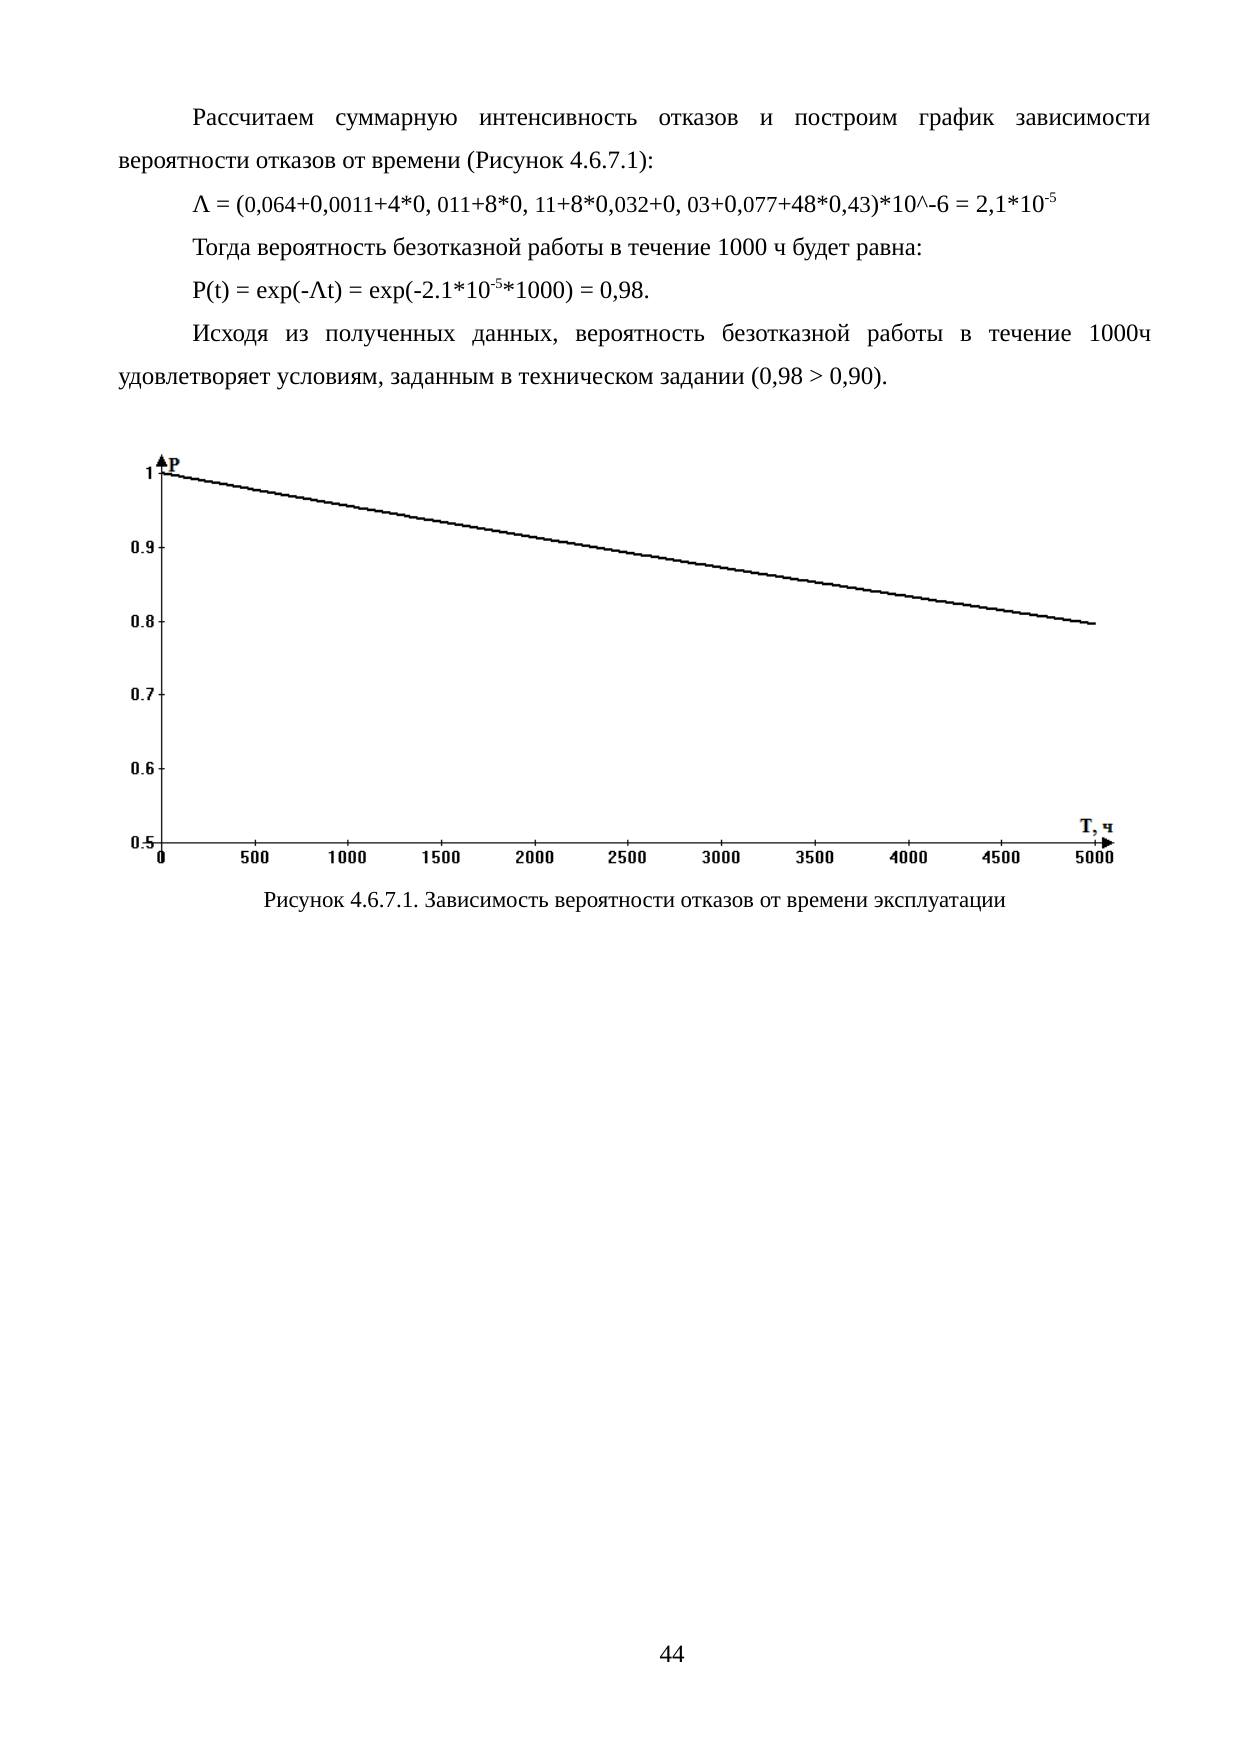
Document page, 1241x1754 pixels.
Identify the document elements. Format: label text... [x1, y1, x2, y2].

text P(t) = exp(-Λt) = exp(-2.1*10-5*1000) = 0,98. [118, 275, 1152, 304]
picture [118, 447, 1128, 872]
text Тогда вероятность безотказной работы в течение 1000 ч будет равна: [118, 232, 1152, 261]
text Исходя из полученных данных, вероятность безотказной работы в течение 1000ч удовлетворяет условиям, заданным в техническом задании (0,98 > 0,90). [118, 318, 1152, 390]
text Рисунок 4.6.7.1. Зависимость вероятности отказов от времени эксплуатации [118, 886, 1152, 912]
text Рассчитаем суммарную интенсивность отказов и построим график зависимости вероятности отказов от времени (Рисунок 4.6.7.1): [118, 102, 1152, 174]
text Λ = (0,064+0,0011+4*0, 011+8*0, 11+8*0,032+0, 03+0,077+48*0,43)*10^-6 = 2,1*10-5 [118, 189, 1152, 217]
